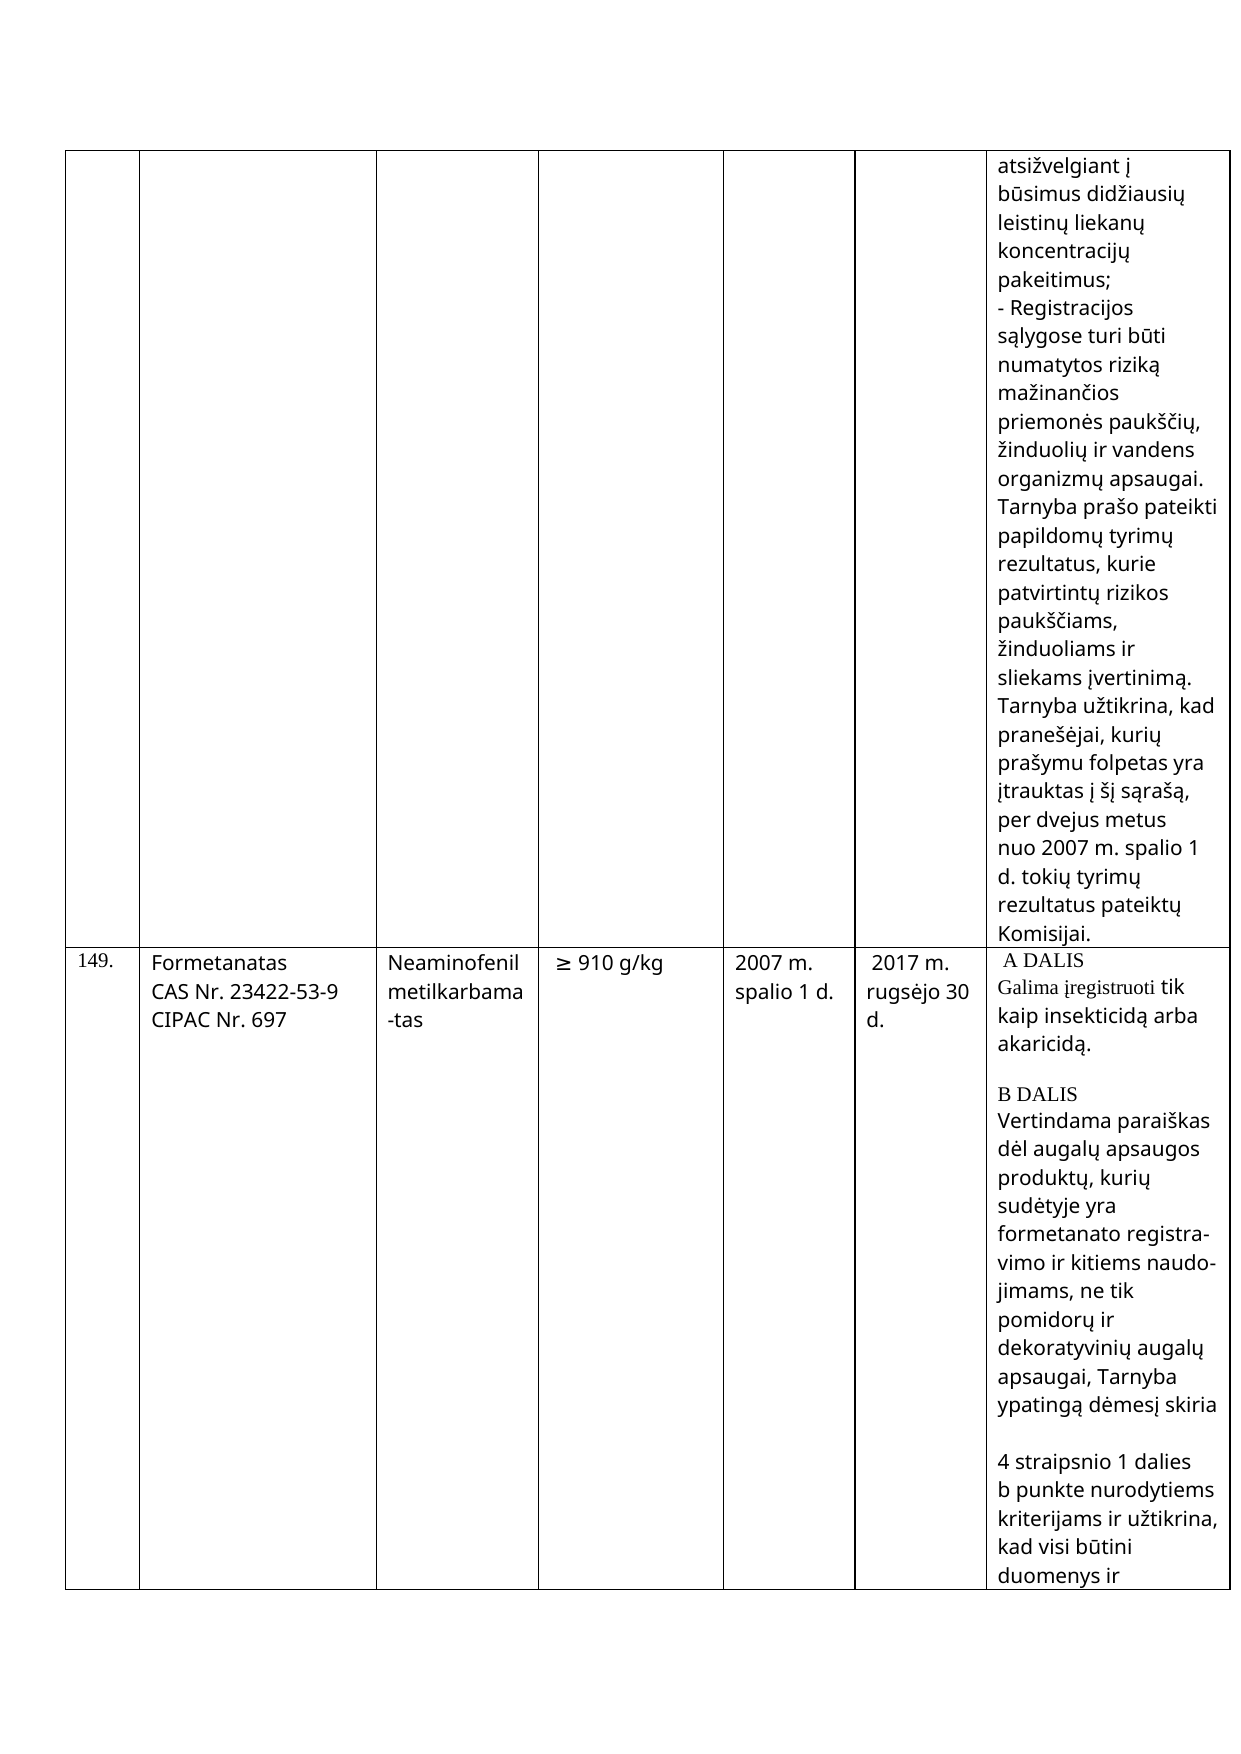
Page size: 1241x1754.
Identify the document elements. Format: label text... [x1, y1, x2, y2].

table_header [140, 151, 376, 947]
table_cell 149. [66, 948, 139, 1589]
table_header [66, 151, 139, 947]
table_header [377, 151, 538, 947]
table_header atsižvelgiant į būsimus didžiausių leistinų liekanų koncentracijų pakeitimus; - Registracijos sąlygose turi būti numa­tytos riziką mažinančios priemonės paukščių, žinduolių ir vandens organizmų apsaugai. Tarnyba prašo pateikti papildomų tyrimų rezultatus, kurie patvirtintų rizikos paukščiams, žinduoliams ir sliekams įvertinimą. Tarnyba užtikrina, kad pranešėjai, kurių prašymu folpetas yra įtrauktas į šį sąrašą, per dvejus metus nuo 2007 m. spalio 1 d. tokių tyrimų rezultatus pateiktų Komisijai. [987, 151, 1229, 947]
table_cell 2017 m. rugsėjo 30 d. [856, 948, 986, 1589]
table_cell ≥ 910 g/kg [539, 948, 723, 1589]
table_header [724, 151, 854, 947]
table_cell Formetanatas CAS Nr. 23422-53-9 CIPAC Nr. 697 [140, 948, 376, 1589]
table_cell A DALIS Galima įregistruoti tik kaip insekticidą arba akaricidą. B DALIS Vertindama paraiškas dėl augalų apsaugos produktų, kurių sudėtyje yra formetanato registra­vimo ir kitiems naudo­jimams, ne tik pomidorų ir dekoratyvinių augalų apsaugai, Tarnyba ypatingą dėmesį skiria 4 straipsnio 1 dalies b punkte nurodytiems kriterijams ir užtikrina, kad visi būtini duomenys ir [987, 948, 1229, 1589]
table_cell 2007 m. spalio 1 d. [724, 948, 854, 1589]
table_cell Neaminofenil metilkarbama-tas [377, 948, 538, 1589]
table_header [856, 151, 986, 947]
table_header [539, 151, 723, 947]
